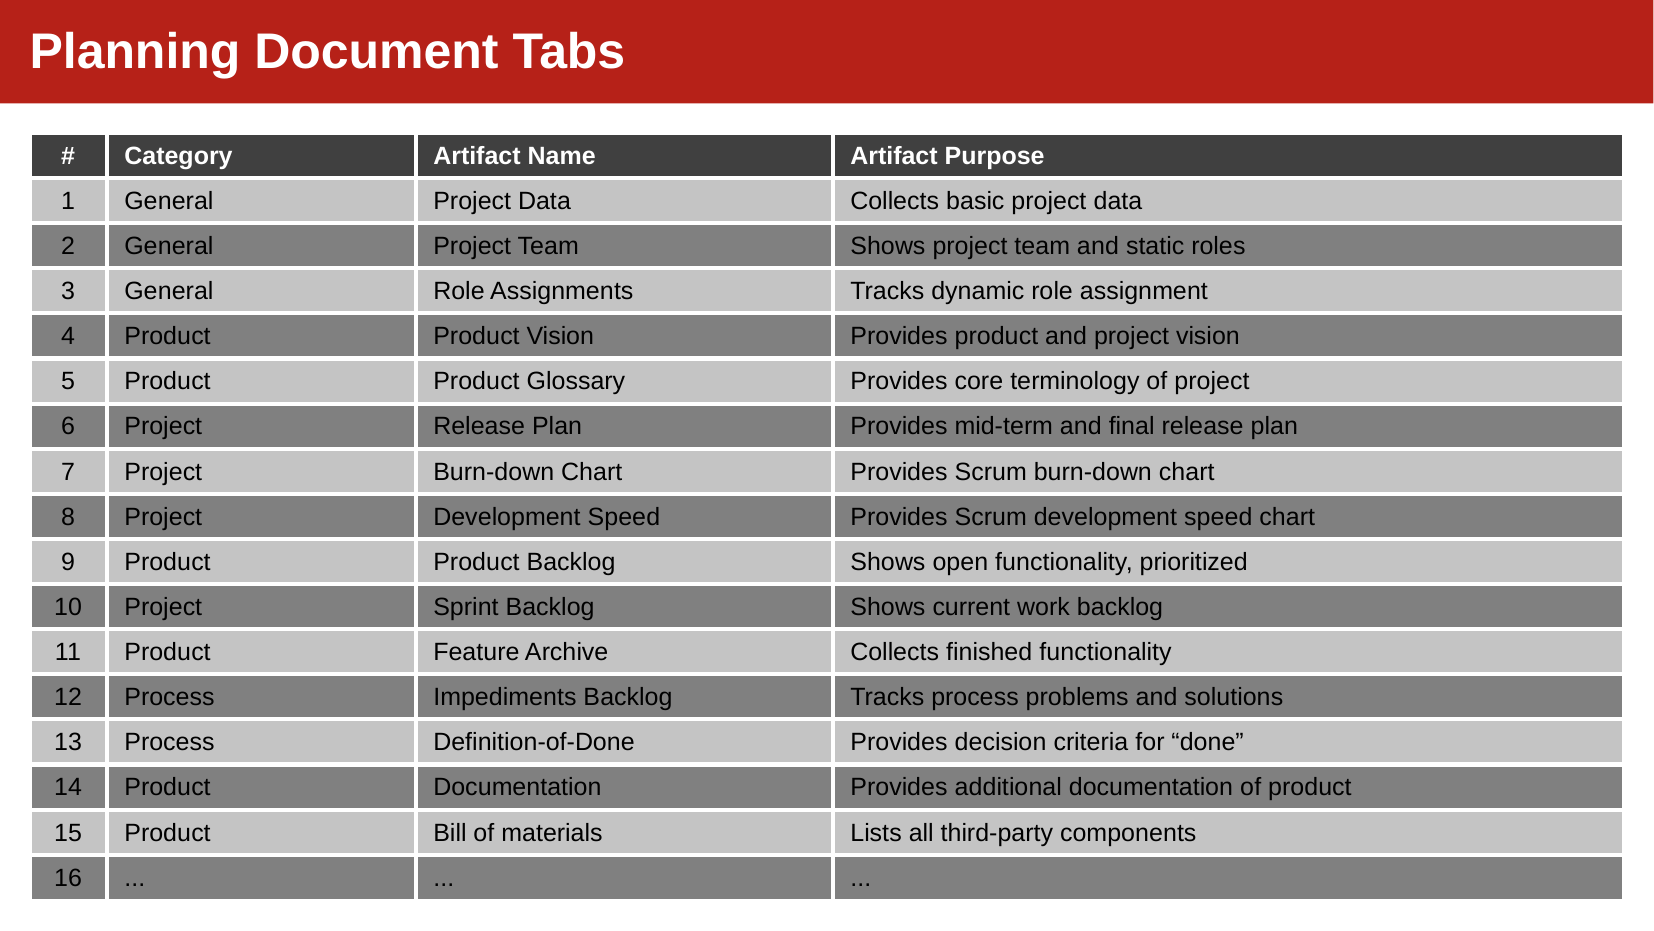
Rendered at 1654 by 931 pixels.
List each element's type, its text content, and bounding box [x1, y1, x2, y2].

table_cell Product Backlog [418, 541, 831, 582]
table_cell Product [109, 541, 414, 582]
table_cell Project [109, 406, 414, 447]
table_cell 5 [32, 361, 105, 402]
table_cell Process [109, 721, 414, 762]
table_cell Sprint Backlog [418, 586, 831, 627]
table_cell Bill of materials [418, 812, 831, 853]
table_cell Impediments Backlog [418, 676, 831, 717]
table_cell 15 [32, 812, 105, 853]
table_cell General [109, 180, 414, 221]
table_cell Release Plan [418, 406, 831, 447]
table_cell Provides decision criteria for “done” [835, 721, 1622, 762]
table_cell 1 [32, 180, 105, 221]
table_cell Provides product and project vision [835, 315, 1622, 356]
table_cell 12 [32, 676, 105, 717]
table_cell 3 [32, 270, 105, 311]
table_cell ... [109, 857, 414, 899]
table_cell 2 [32, 225, 105, 266]
table_cell 4 [32, 315, 105, 356]
table_cell ... [835, 857, 1622, 899]
table_header # [32, 135, 105, 176]
table_cell Project [109, 586, 414, 627]
table_cell Role Assignments [418, 270, 831, 311]
table_cell Product [109, 767, 414, 808]
table_cell 11 [32, 631, 105, 672]
table_cell Tracks dynamic role assignment [835, 270, 1622, 311]
table_cell Lists all third-party components [835, 812, 1622, 853]
table_header Artifact Purpose [835, 135, 1622, 176]
table_cell 16 [32, 857, 105, 899]
table_cell Shows open functionality, prioritized [835, 541, 1622, 582]
table_cell Definition-of-Done [418, 721, 831, 762]
table_cell Provides Scrum burn-down chart [835, 451, 1622, 492]
table_cell General [109, 225, 414, 266]
title Planning Document Tabs [0, 0, 1654, 104]
table_cell Shows project team and static roles [835, 225, 1622, 266]
table_cell Provides core terminology of project [835, 361, 1622, 402]
table_cell Product [109, 361, 414, 402]
table_cell Product Vision [418, 315, 831, 356]
table_cell 7 [32, 451, 105, 492]
table_cell Project [109, 496, 414, 537]
table_cell Tracks process problems and solutions [835, 676, 1622, 717]
table_cell Provides mid-term and final release plan [835, 406, 1622, 447]
table_cell Process [109, 676, 414, 717]
table_cell Burn-down Chart [418, 451, 831, 492]
table_cell Project Data [418, 180, 831, 221]
table_cell 13 [32, 721, 105, 762]
table_cell Project Team [418, 225, 831, 266]
table_cell Collects basic project data [835, 180, 1622, 221]
table_cell 6 [32, 406, 105, 447]
table_cell Product Glossary [418, 361, 831, 402]
table_cell General [109, 270, 414, 311]
table_cell 14 [32, 767, 105, 808]
table_cell 8 [32, 496, 105, 537]
table_cell Feature Archive [418, 631, 831, 672]
table_cell Product [109, 812, 414, 853]
table_cell Project [109, 451, 414, 492]
table_cell Provides Scrum development speed chart [835, 496, 1622, 537]
table_cell Development Speed [418, 496, 831, 537]
table_cell 9 [32, 541, 105, 582]
table_cell Shows current work backlog [835, 586, 1622, 627]
table_cell Documentation [418, 767, 831, 808]
table_cell 10 [32, 586, 105, 627]
table_cell ... [418, 857, 831, 899]
table_header Artifact Name [418, 135, 831, 176]
table_header Category [109, 135, 414, 176]
table_cell Product [109, 315, 414, 356]
table_cell Collects finished functionality [835, 631, 1622, 672]
table_cell Provides additional documentation of product [835, 767, 1622, 808]
table_cell Product [109, 631, 414, 672]
